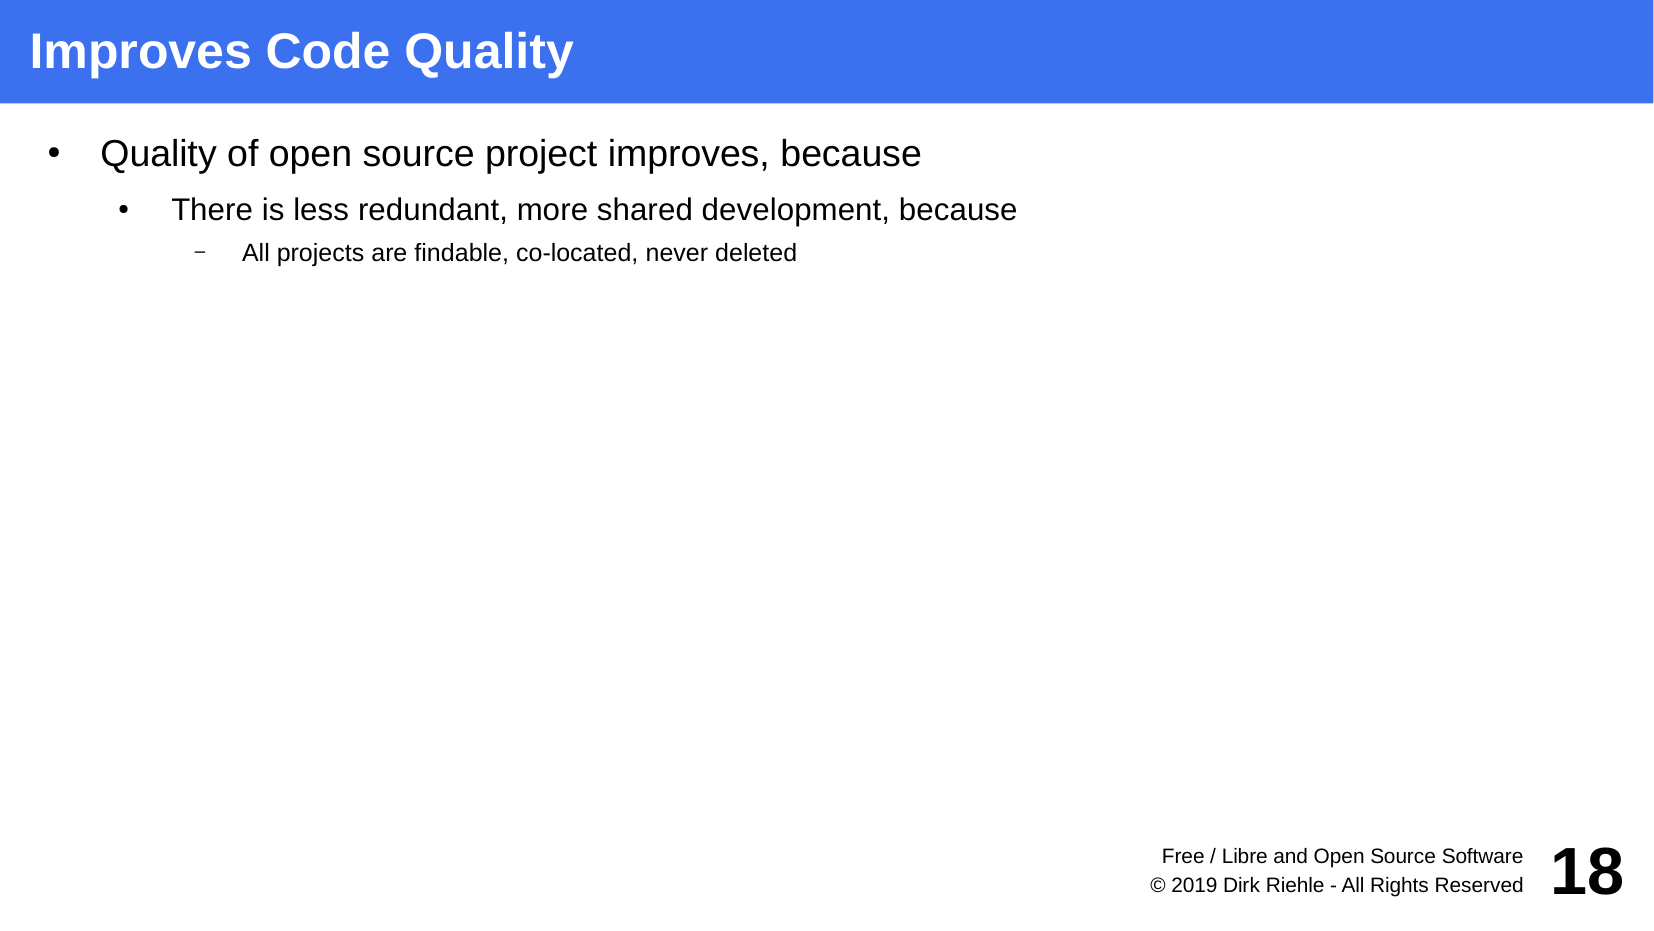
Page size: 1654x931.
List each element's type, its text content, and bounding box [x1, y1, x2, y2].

title Improves Code Quality [0, 0, 1654, 104]
list Quality of open source project improves, because There is less redundant, more shared development, because All projects are findable, co-located, never deleted [29, 132, 1625, 813]
